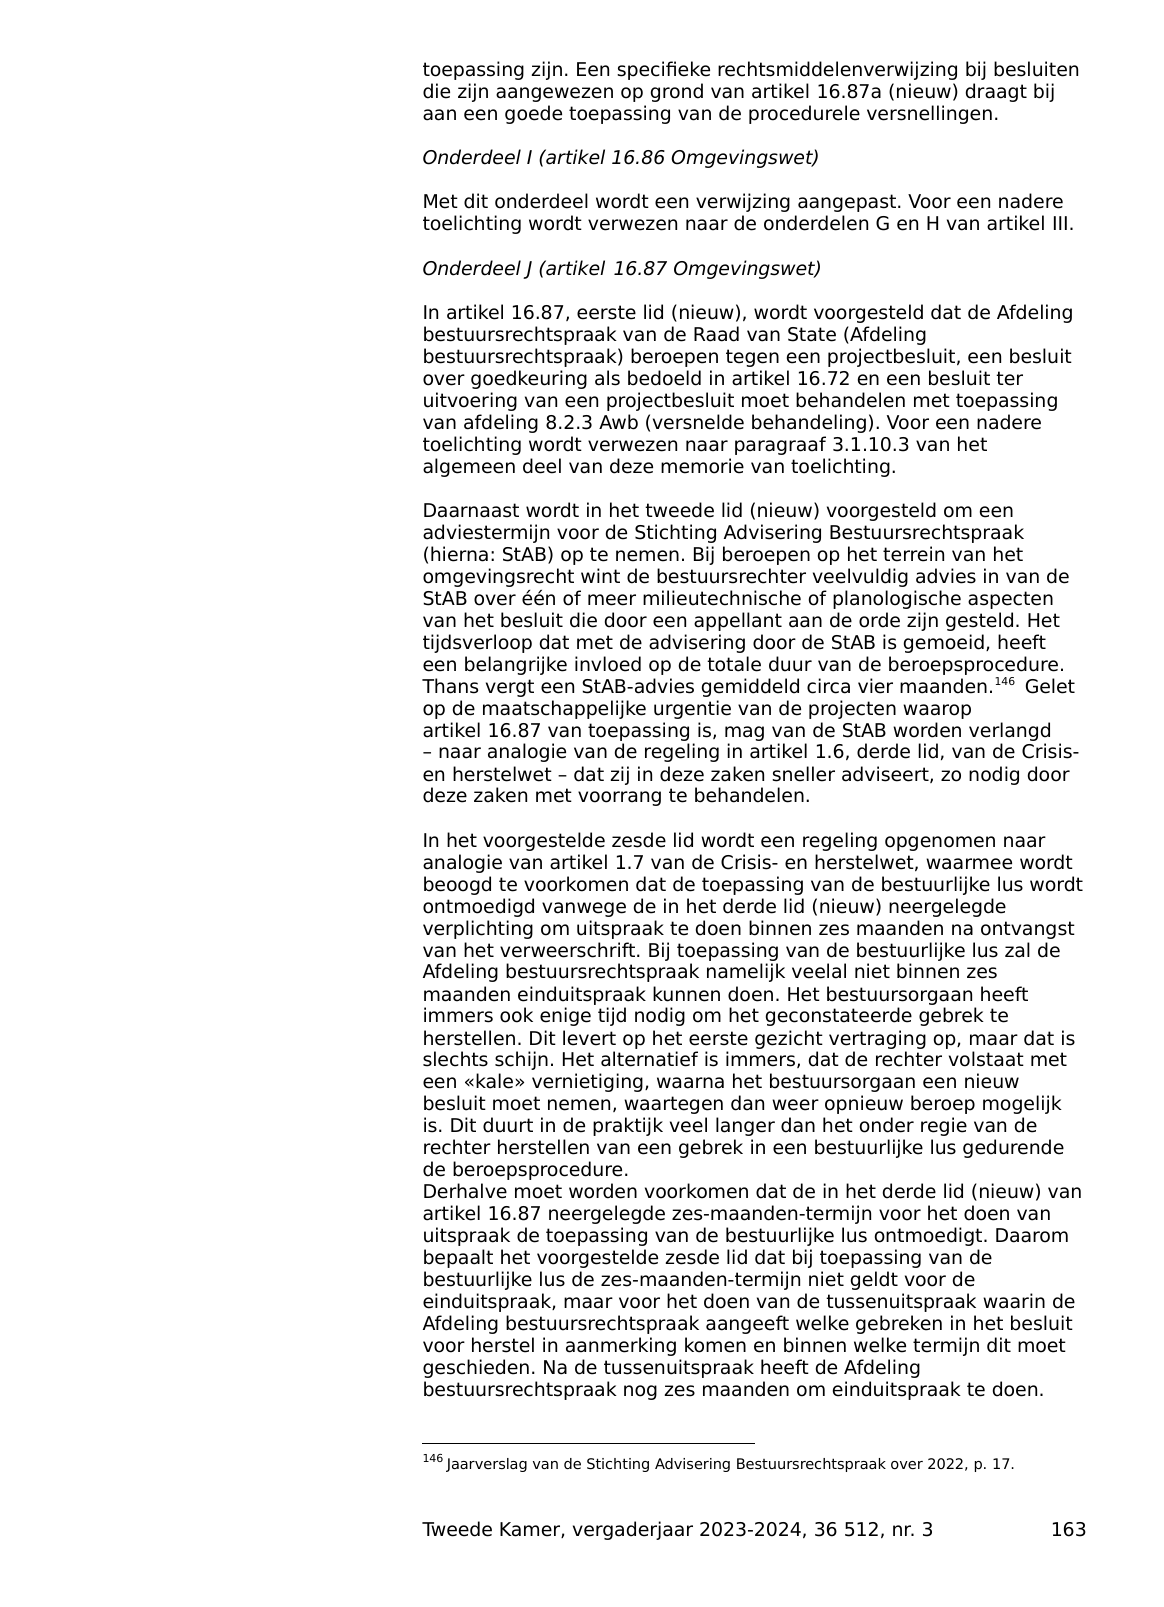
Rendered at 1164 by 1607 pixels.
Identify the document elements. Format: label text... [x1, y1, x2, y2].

text Daarnaast wordt in het tweede lid (nieuw) voorgesteld om een adviestermijn voor de Stichting Advisering Bestuursrechtspraak (hierna: StAB) op te nemen. Bij beroepen op het terrein van het omgevingsrecht wint de bestuursrechter veelvuldig advies in van de StAB over één of meer milieutechnische of planologische aspecten van het besluit die door een appellant aan de orde zijn gesteld. Het tijdsverloop dat met de advisering door de StAB is gemoeid, heeft een belangrijke invloed op de totale duur van de beroepsprocedure. Thans vergt een StAB-advies gemiddeld circa vier maanden. Gelet op de maatschappelijke urgentie van de projecten waarop artikel 16.87 van toepassing is, mag van de StAB worden verlangd – naar analogie van de regeling in artikel 1.6, derde lid, van de Crisis- en herstelwet – dat zij in deze zaken sneller adviseert, zo nodig door deze zaken met voorrang te behandelen. [422, 500, 1087, 807]
text In het voorgestelde zesde lid wordt een regeling opgenomen naar analogie van artikel 1.7 van de Crisis- en herstelwet, waarmee wordt beoogd te voorkomen dat de toepassing van de bestuurlijke lus wordt ontmoedigd vanwege de in het derde lid (nieuw) neergelegde verplichting om uitspraak te doen binnen zes maanden na ontvangst van het verweerschrift. Bij toepassing van de bestuurlijke lus zal de Afdeling bestuursrechtspraak namelijk veelal niet binnen zes maanden einduitspraak kunnen doen. Het bestuursorgaan heeft immers ook enige tijd nodig om het geconstateerde gebrek te herstellen. Dit levert op het eerste gezicht vertraging op, maar dat is slechts schijn. Het alternatief is immers, dat de rechter volstaat met een «kale» vernietiging, waarna het bestuursorgaan een nieuw besluit moet nemen, waartegen dan weer opnieuw beroep mogelijk is. Dit duurt in de praktijk veel langer dan het onder regie van de rechter herstellen van een gebrek in een bestuurlijke lus gedurende de beroepsprocedure. [422, 829, 1087, 1181]
text Met dit onderdeel wordt een verwijzing aangepast. Voor een nadere toelichting wordt verwezen naar de onderdelen G en H van artikel III. [422, 191, 1087, 235]
text Jaarverslag van de Stichting Advisering Bestuursrechtspraak over 2022, p. 17. [422, 1452, 1087, 1474]
subtitle Onderdeel I (artikel 16.86 Omgevingswet) [422, 147, 1087, 169]
text In artikel 16.87, eerste lid (nieuw), wordt voorgesteld dat de Afdeling bestuursrechtspraak van de Raad van State (Afdeling bestuursrechtspraak) beroepen tegen een projectbesluit, een besluit over goedkeuring als bedoeld in artikel 16.72 en een besluit ter uitvoering van een projectbesluit moet behandelen met toepassing van afdeling 8.2.3 Awb (versnelde behandeling). Voor een nadere toelichting wordt verwezen naar paragraaf 3.1.10.3 van het algemeen deel van deze memorie van toelichting. [422, 302, 1087, 477]
text toepassing zijn. Een specifieke rechtsmiddelenverwijzing bij besluiten die zijn aangewezen op grond van artikel 16.87a (nieuw) draagt bij aan een goede toepassing van de procedurele versnellingen. [422, 59, 1087, 125]
text Derhalve moet worden voorkomen dat de in het derde lid (nieuw) van artikel 16.87 neergelegde zes-maanden-termijn voor het doen van uitspraak de toepassing van de bestuurlijke lus ontmoedigt. Daarom bepaalt het voorgestelde zesde lid dat bij toepassing van de bestuurlijke lus de zes-maanden-termijn niet geldt voor de einduitspraak, maar voor het doen van de tussenuitspraak waarin de Afdeling bestuursrechtspraak aangeeft welke gebreken in het besluit voor herstel in aanmerking komen en binnen welke termijn dit moet geschieden. Na de tussenuitspraak heeft de Afdeling bestuursrechtspraak nog zes maanden om einduitspraak te doen. [422, 1181, 1087, 1401]
subtitle Onderdeel J (artikel 16.87 Omgevingswet) [422, 257, 1087, 279]
